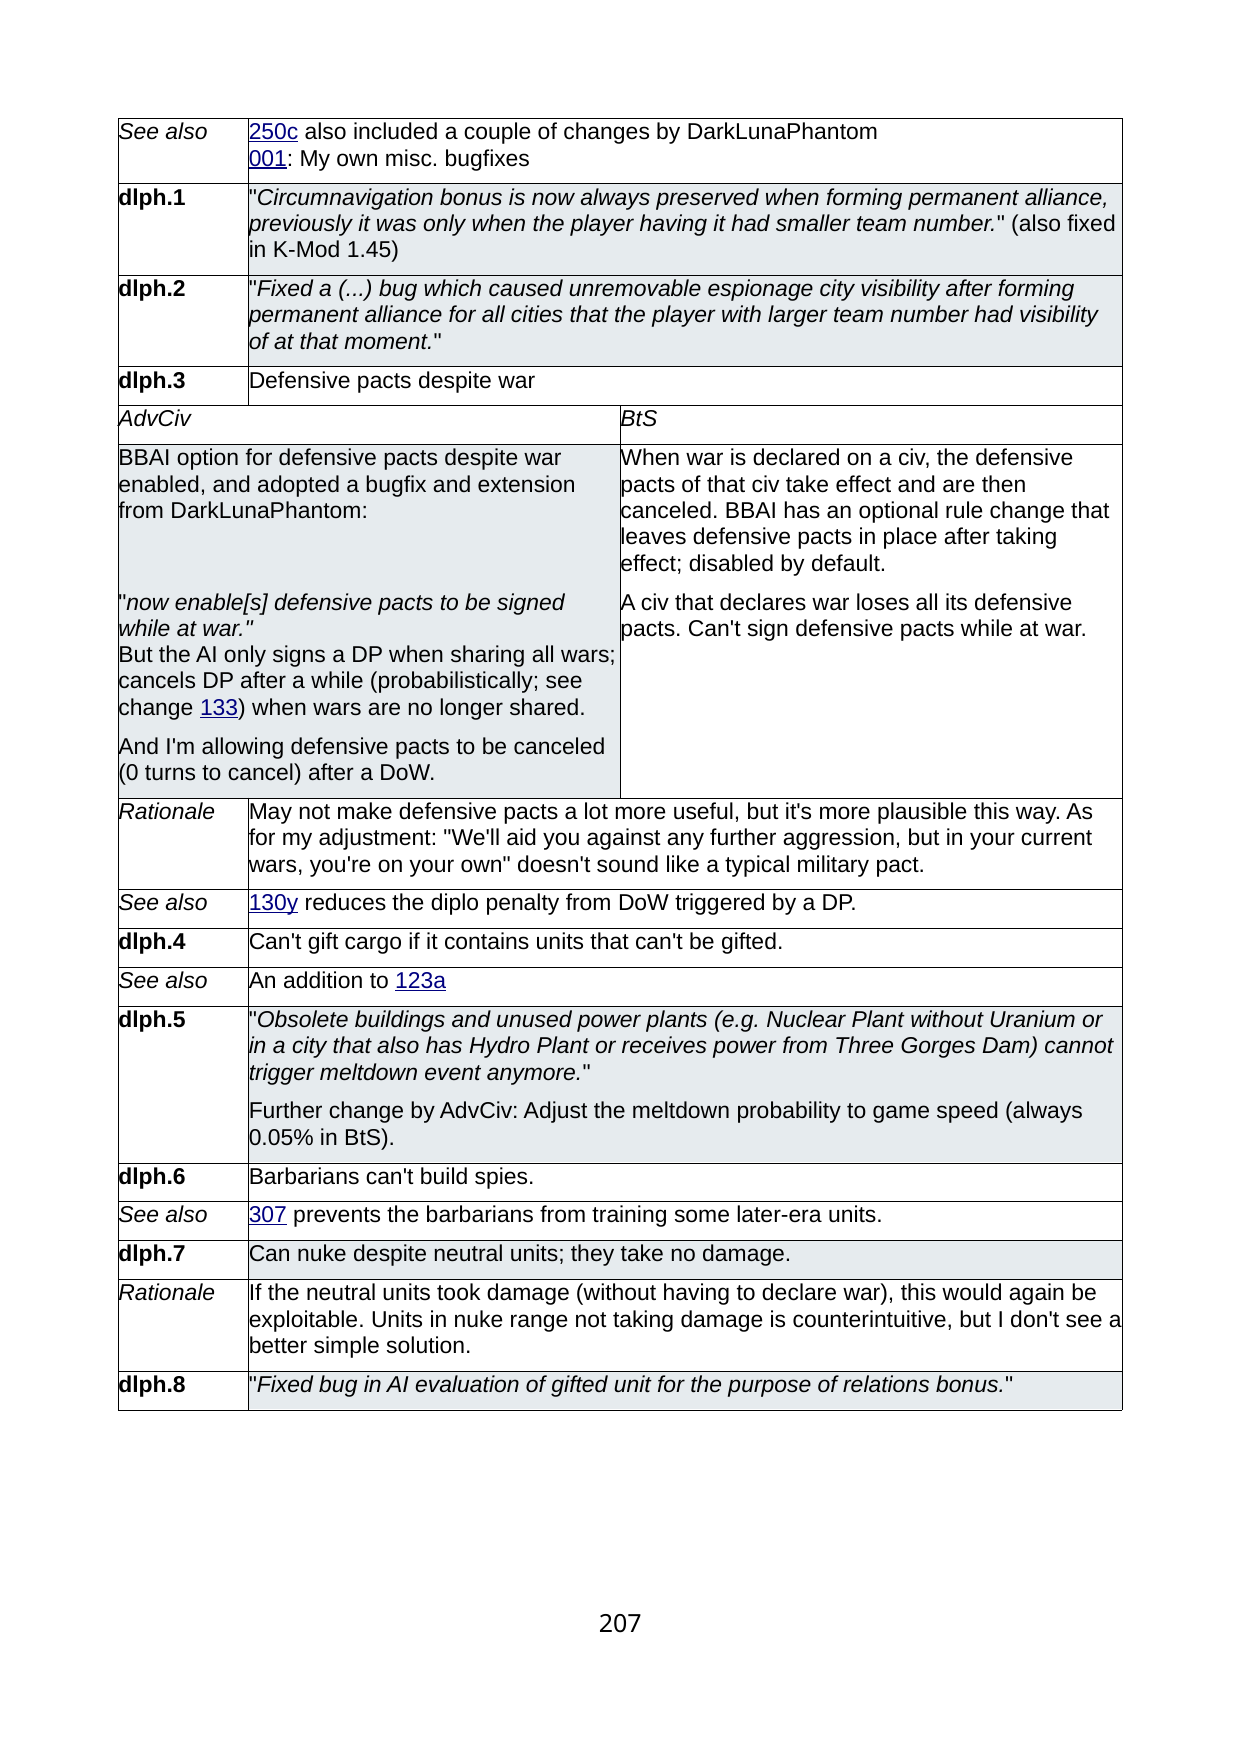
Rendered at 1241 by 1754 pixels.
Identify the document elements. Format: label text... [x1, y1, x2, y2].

table_cell BBAI option for defensive pacts despite war enabled, and adopted a bugfix and extension from DarkLunaPhantom: "now enable[s] defensive pacts to be signed while at war." But the AI only signs a DP when sharing all wars; cancels DP after a while (probabilistically; see change 133) when wars are no longer shared. And I'm allowing defensive pacts to be canceled (0 turns to cancel) after a DoW. [119, 445, 620, 798]
table_cell If the neutral units took damage (without having to declare war), this would again be exploitable. Units in nuke range not taking damage is counterintuitive, but I don't see a better simple solution. [249, 1280, 1122, 1371]
table_cell Defensive pacts despite war [249, 367, 1122, 405]
table_cell AdvCiv [119, 406, 620, 444]
table_cell See also [119, 1202, 248, 1240]
table_cell Rationale [119, 799, 248, 889]
table_cell 130y reduces the diplo penalty from DoW triggered by a DP. [249, 890, 1122, 928]
table_cell dlph.6 [119, 1164, 248, 1201]
table_cell 307 prevents the barbarians from training some later-era units. [249, 1202, 1122, 1240]
table_cell Barbarians can't build spies. [249, 1164, 1122, 1201]
table_cell Rationale [119, 1280, 248, 1371]
table_cell "Circumnavigation bonus is now always preserved when forming permanent alliance, previously it was only when the player having it had smaller team number." (also fixed in K-Mod 1.45) [249, 184, 1122, 275]
table_cell 250c also included a couple of changes by DarkLunaPhantom 001: My own misc. bugfixes [249, 119, 1122, 183]
table_cell BtS [621, 406, 1122, 444]
table_cell When war is declared on a civ, the defensive pacts of that civ take effect and are then canceled. BBAI has an optional rule change that leaves defensive pacts in place after taking effect; disabled by default. A civ that declares war loses all its defensive pacts. Can't sign defensive pacts while at war. [621, 445, 1122, 798]
table_cell dlph.7 [119, 1241, 248, 1279]
table_cell dlph.5 [119, 1007, 248, 1162]
table_cell "Obsolete buildings and unused power plants (e.g. Nuclear Plant without Uranium or in a city that also has Hydro Plant or receives power from Three Gorges Dam) cannot trigger meltdown event anymore." Further change by AdvCiv: Adjust the meltdown probability to game speed (always 0.05% in BtS). [249, 1007, 1122, 1162]
table_cell dlph.4 [119, 929, 248, 967]
table_cell dlph.8 [119, 1372, 248, 1409]
table_cell May not make defensive pacts a lot more useful, but it's more plausible this way. As for my adjustment: "We'll aid you against any further aggression, but in your current wars, you're on your own" doesn't sound like a typical military pact. [249, 799, 1122, 889]
table_cell Can nuke despite neutral units; they take no damage. [249, 1241, 1122, 1279]
table_cell Can't gift cargo if it contains units that can't be gifted. [249, 929, 1122, 967]
table_cell "Fixed a (...) bug which caused unremovable espionage city visibility after forming permanent alliance for all cities that the player with larger team number had visibility of at that moment." [249, 276, 1122, 366]
table_cell dlph.1 [119, 184, 248, 275]
table_cell "Fixed bug in AI evaluation of gifted unit for the purpose of relations bonus." [249, 1372, 1122, 1409]
table_cell See also [119, 119, 248, 183]
table_cell dlph.2 [119, 276, 248, 366]
table_cell An addition to 123a [249, 968, 1122, 1006]
table_cell See also [119, 890, 248, 928]
table_cell dlph.3 [119, 367, 248, 405]
table_cell See also [119, 968, 248, 1006]
